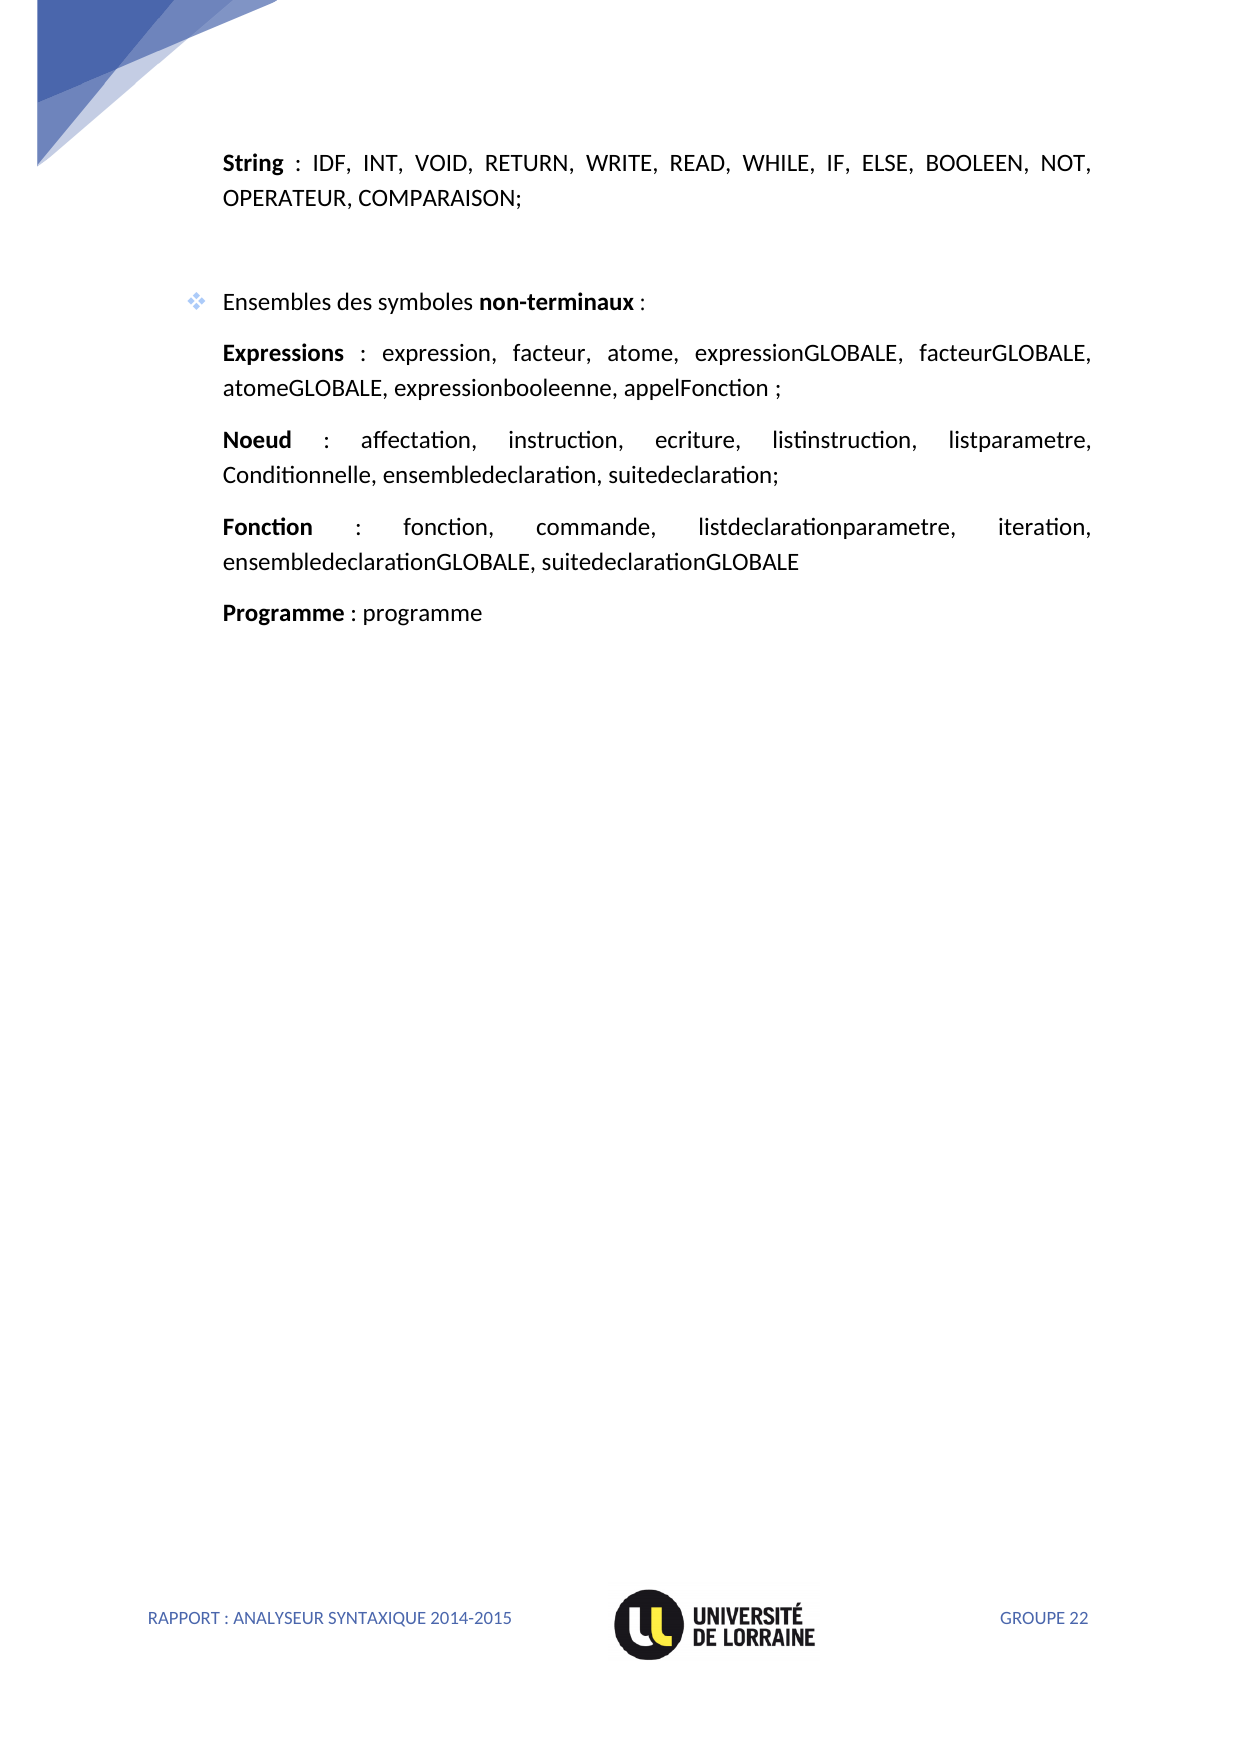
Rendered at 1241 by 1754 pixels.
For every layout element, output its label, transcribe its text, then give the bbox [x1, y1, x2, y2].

list Fonction : fonction, commande, listdeclarationparametre, iteration, ensembledeclarationGLOBALE, suitedeclarationGLOBALE [223, 511, 1093, 576]
list Noeud : affectation, instruction, ecriture, listinstruction, listparametre, Conditionnelle, ensembledeclaration, suitedeclaration; [223, 424, 1093, 490]
list Expressions : expression, facteur, atome, expressionGLOBALE, facteurGLOBALE, atomeGLOBALE, expressionbooleenne, appelFonction ; [223, 338, 1093, 403]
list String : IDF, INT, VOID, RETURN, WRITE, READ, WHILE, IF, ELSE, BOOLEEN, NOT, OPERATEUR, COMPARAISON; [223, 148, 1093, 213]
list Ensembles des symboles non-terminaux : [185, 286, 1093, 316]
list Programme : programme [223, 598, 1093, 628]
